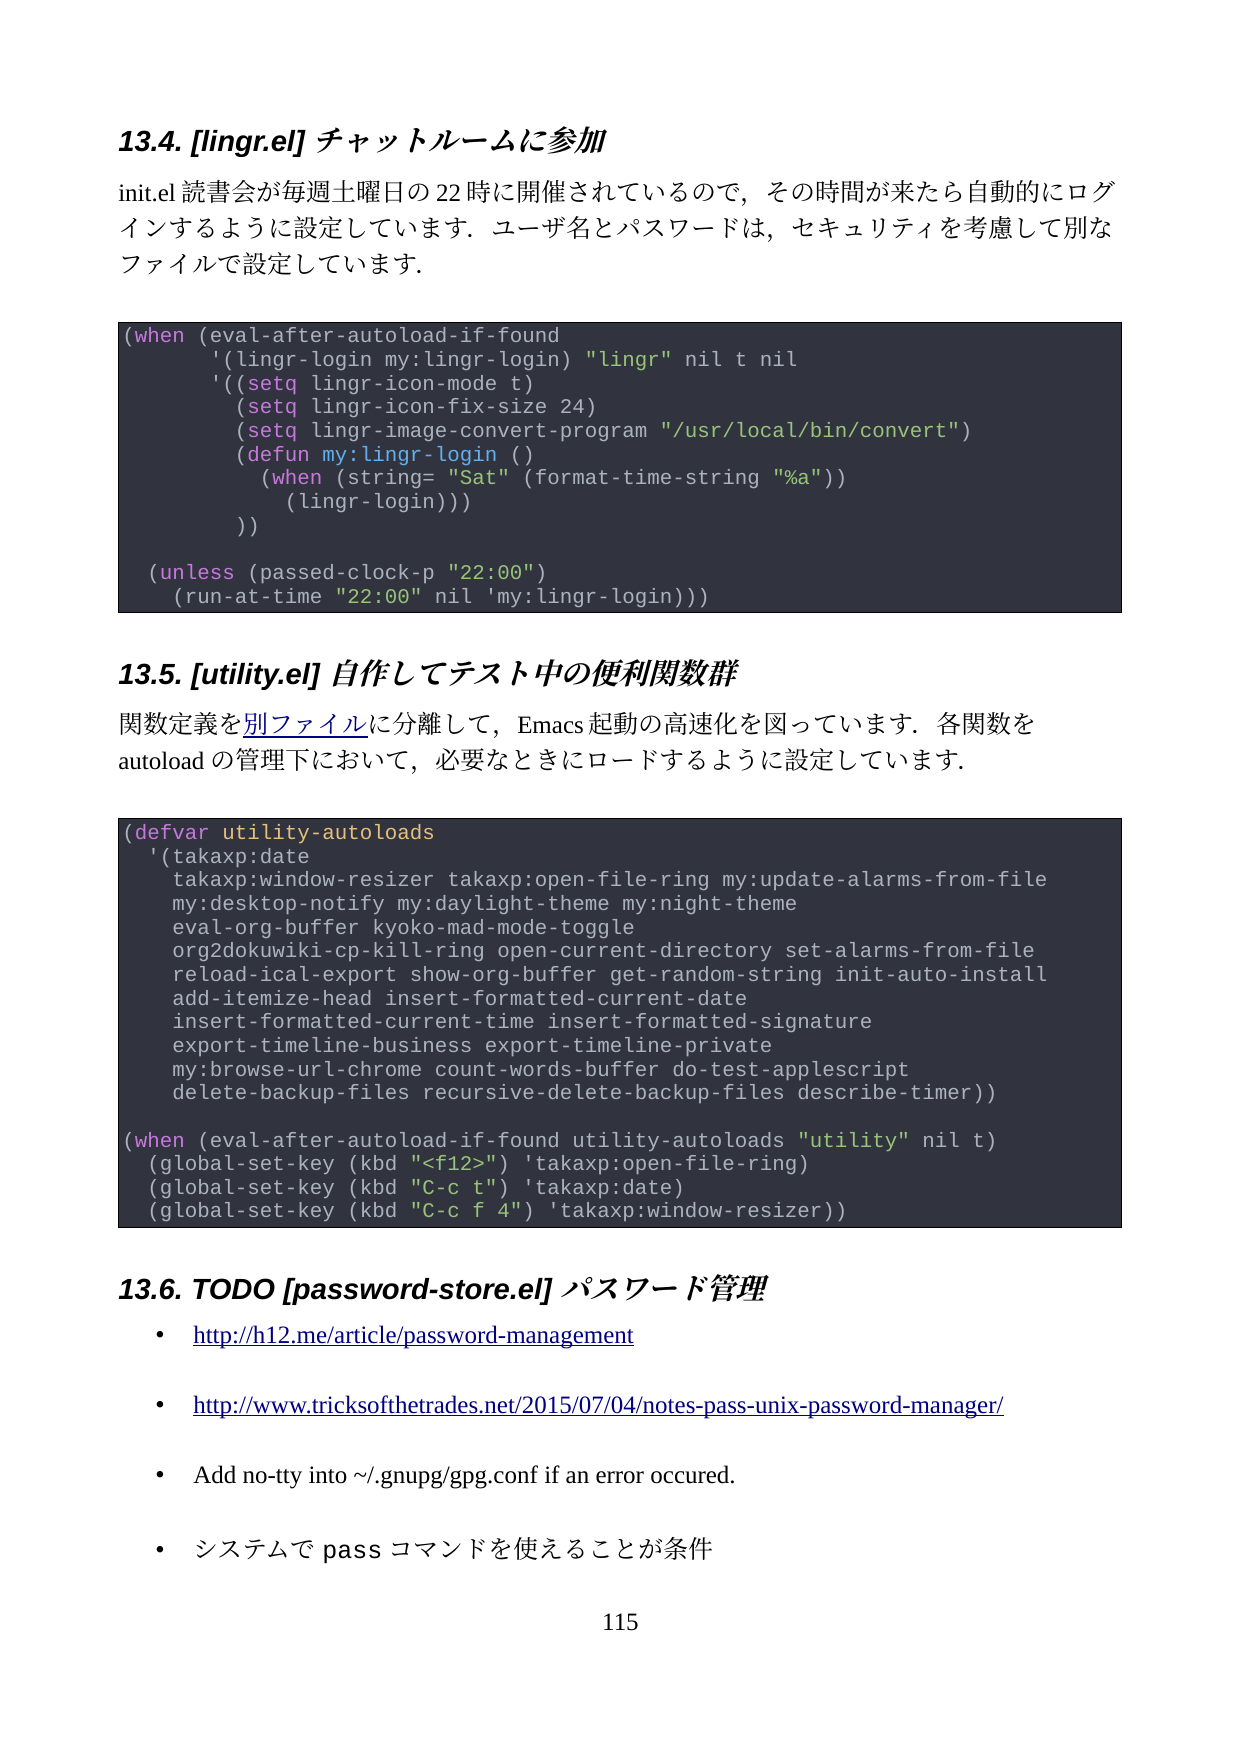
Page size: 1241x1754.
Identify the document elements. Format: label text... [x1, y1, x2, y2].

text (run-at-time "22:00" nil 'my:lingr-login))) [119, 582, 1121, 612]
text (global-set-key (kbd "C-c t") 'takaxp:date) [119, 1173, 1121, 1197]
text (lingr-login))) [119, 487, 1121, 511]
text (when (eval-after-autoload-if-found utility-autoloads "utility" nil t) [119, 1126, 1121, 1149]
subtitle TODO [password-store.el] パスワード管理 [118, 1266, 1122, 1307]
list http://www.tricksofthetrades.net/2015/07/04/notes-pass-unix-password-manager/ [156, 1390, 1122, 1447]
text '(takaxp:date [119, 842, 1121, 866]
subtitle [utility.el] 自作してテスト中の便利関数群 [118, 651, 1122, 692]
list http://h12.me/article/password-management [156, 1320, 1122, 1377]
text export-timeline-business export-timeline-private [119, 1031, 1121, 1055]
text my:browse-url-chrome count-words-buffer do-test-applescript [119, 1055, 1121, 1078]
list Add no-tty into ~/.gnupg/gpg.conf if an error occured. [156, 1460, 1122, 1517]
text (global-set-key (kbd "<f12>") 'takaxp:open-file-ring) [119, 1149, 1121, 1173]
text init.el読書会が毎週土曜日の22時に開催されているので，その時間が来たら自動的にログインするように設定しています．ユーザ名とパスワードは，セキュリティを考慮して別なファイルで設定しています． [118, 172, 1122, 309]
text delete-backup-files recursive-delete-backup-files describe-timer)) [119, 1078, 1121, 1102]
text my:desktop-notify my:daylight-theme my:night-theme [119, 889, 1121, 913]
text (global-set-key (kbd "C-c f 4") 'takaxp:window-resizer)) [119, 1197, 1121, 1227]
list システムで pass コマンドを使えることが条件 [156, 1530, 1122, 1566]
text (when (eval-after-autoload-if-found [119, 323, 1121, 345]
text insert-formatted-current-time insert-formatted-signature [119, 1007, 1121, 1031]
text (setq lingr-icon-fix-size 24) [119, 392, 1121, 416]
text '(lingr-login my:lingr-login) "lingr" nil t nil [119, 345, 1121, 369]
text (unless (passed-clock-p "22:00") [119, 558, 1121, 582]
text )) [119, 511, 1121, 534]
text takaxp:window-resizer takaxp:open-file-ring my:update-alarms-from-file [119, 866, 1121, 889]
text org2dokuwiki-cp-kill-ring open-current-directory set-alarms-from-file [119, 936, 1121, 960]
text (when (string= "Sat" (format-time-string "%a")) [119, 463, 1121, 487]
text (setq lingr-image-convert-program "/usr/local/bin/convert") [119, 416, 1121, 440]
text (defun my:lingr-login () [119, 440, 1121, 463]
text 関数定義を別ファイルに分離して，Emacs起動の高速化を図っています．各関数を autoload の管理下において，必要なときにロードするように設定しています． [118, 705, 1122, 806]
text reload-ical-export show-org-buffer get-random-string init-auto-install [119, 960, 1121, 984]
text add-itemize-head insert-formatted-current-date [119, 984, 1121, 1007]
text '((setq lingr-icon-mode t) [119, 369, 1121, 392]
subtitle [lingr.el] チャットルームに参加 [118, 118, 1122, 160]
text eval-org-buffer kyoko-mad-mode-toggle [119, 913, 1121, 936]
text (defvar utility-autoloads [119, 819, 1121, 842]
